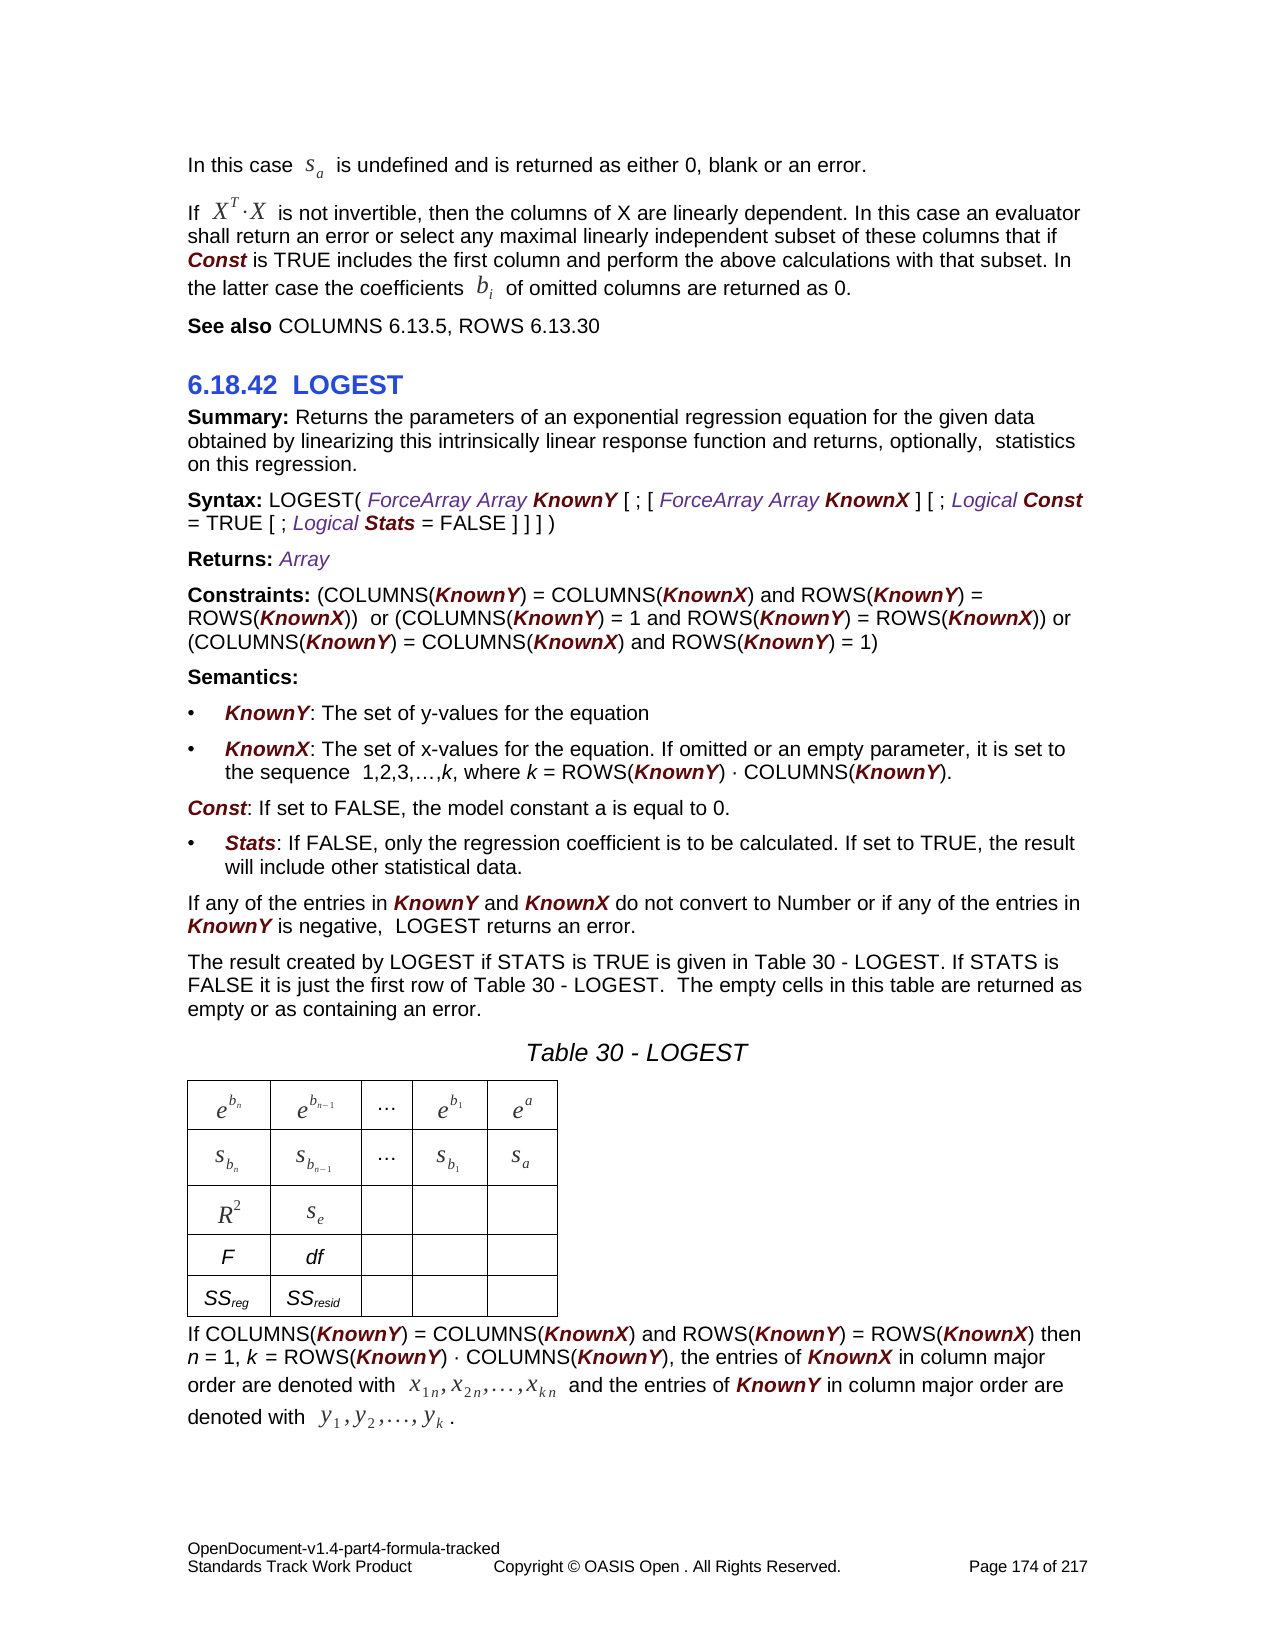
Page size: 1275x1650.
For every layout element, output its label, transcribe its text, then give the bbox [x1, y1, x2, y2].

text Constraints: (COLUMNS(KnownY) = COLUMNS(KnownX) and ROWS(KnownY) = ROWS(KnownX)) or (COLUMNS(KnownY) = 1 and ROWS(KnownY) = ROWS(KnownX)) or (COLUMNS(KnownY) = COLUMNS(KnownX) and ROWS(KnownY) = 1) [187, 583, 1088, 654]
table_cell … [362, 1130, 412, 1185]
table_header [188, 1081, 270, 1129]
table_cell [488, 1130, 557, 1185]
text If COLUMNS(KnownY) = COLUMNS(KnownX) and ROWS(KnownY) = ROWS(KnownX) then n = 1, k = ROWS(KnownY) ∙ COLUMNS(KnownY), the entries of KnownX in column major order are denoted with and the entries of KnownY in column major order are denoted with . [187, 1322, 1088, 1432]
text Returns: Array [187, 547, 1088, 571]
text Summary: Returns the parameters of an exponential regression equation for the given data obtained by linearizing this intrinsically linear response function and returns, optionally, statistics on this regression. [187, 406, 1088, 476]
table_cell [413, 1235, 487, 1275]
text Semantics: [187, 666, 1088, 689]
table_header [488, 1081, 557, 1129]
table_header … [362, 1081, 412, 1129]
list KnownY: The set of y-values for the equation [187, 701, 1088, 725]
list KnownX: The set of x-values for the equation. If omitted or an empty parameter, it is set to the sequence 1,2,3,…,k, where k = ROWS(KnownY) ∙ COLUMNS(KnownY). [187, 737, 1088, 784]
list Stats: If FALSE, only the regression coefficient is to be calculated. If set to TRUE, the result will include other statistical data. [187, 832, 1088, 879]
table_cell [362, 1276, 412, 1316]
table_cell [188, 1130, 270, 1185]
table_cell [413, 1276, 487, 1316]
table_cell SSresid [271, 1276, 361, 1316]
table_cell df [271, 1235, 361, 1275]
table_header [413, 1081, 487, 1129]
text Syntax: LOGEST( ForceArray Array KnownY [ ; [ ForceArray Array KnownX ] [ ; Logical Const = TRUE [ ; Logical Stats = FALSE ] ] ] ) [187, 488, 1088, 535]
table_cell SSreg [188, 1276, 270, 1316]
table_cell [362, 1186, 412, 1234]
table_cell [488, 1235, 557, 1275]
table_cell F [188, 1235, 270, 1275]
table_cell [271, 1130, 361, 1185]
table_cell [188, 1186, 270, 1234]
table_cell [362, 1235, 412, 1275]
text If is not invertible, then the columns of X are linearly dependent. In this case an evaluator shall return an error or select any maximal linearly independent subset of these columns that if Const is TRUE includes the first column and perform the above calculations with that subset. In the latter case the coefficients of omitted columns are returned as 0. [187, 193, 1088, 303]
table_cell [488, 1186, 557, 1234]
subtitle LOGEST [187, 369, 1088, 399]
text If any of the entries in KnownY and KnownX do not convert to Number or if any of the entries in KnownY is negative, LOGEST returns an error. [187, 891, 1088, 938]
text The result created by LOGEST if STATS is TRUE is given in Table 30 - LOGEST. If STATS is FALSE it is just the first row of Table 30 - LOGEST. The empty cells in this table are returned as empty or as containing an error. [187, 950, 1088, 1021]
text See also COLUMNS 6.13.5, ROWS 6.13.30 [187, 315, 1088, 338]
text Table 30 - LOGEST [187, 1039, 1088, 1067]
table_cell [488, 1276, 557, 1316]
text Const: If set to FALSE, the model constant a is equal to 0. [187, 796, 1088, 820]
table_header [271, 1081, 361, 1129]
table_cell [413, 1130, 487, 1185]
table_cell [271, 1186, 361, 1234]
table_cell [413, 1186, 487, 1234]
text In this case is undefined and is returned as either 0, blank or an error. [187, 150, 1088, 181]
